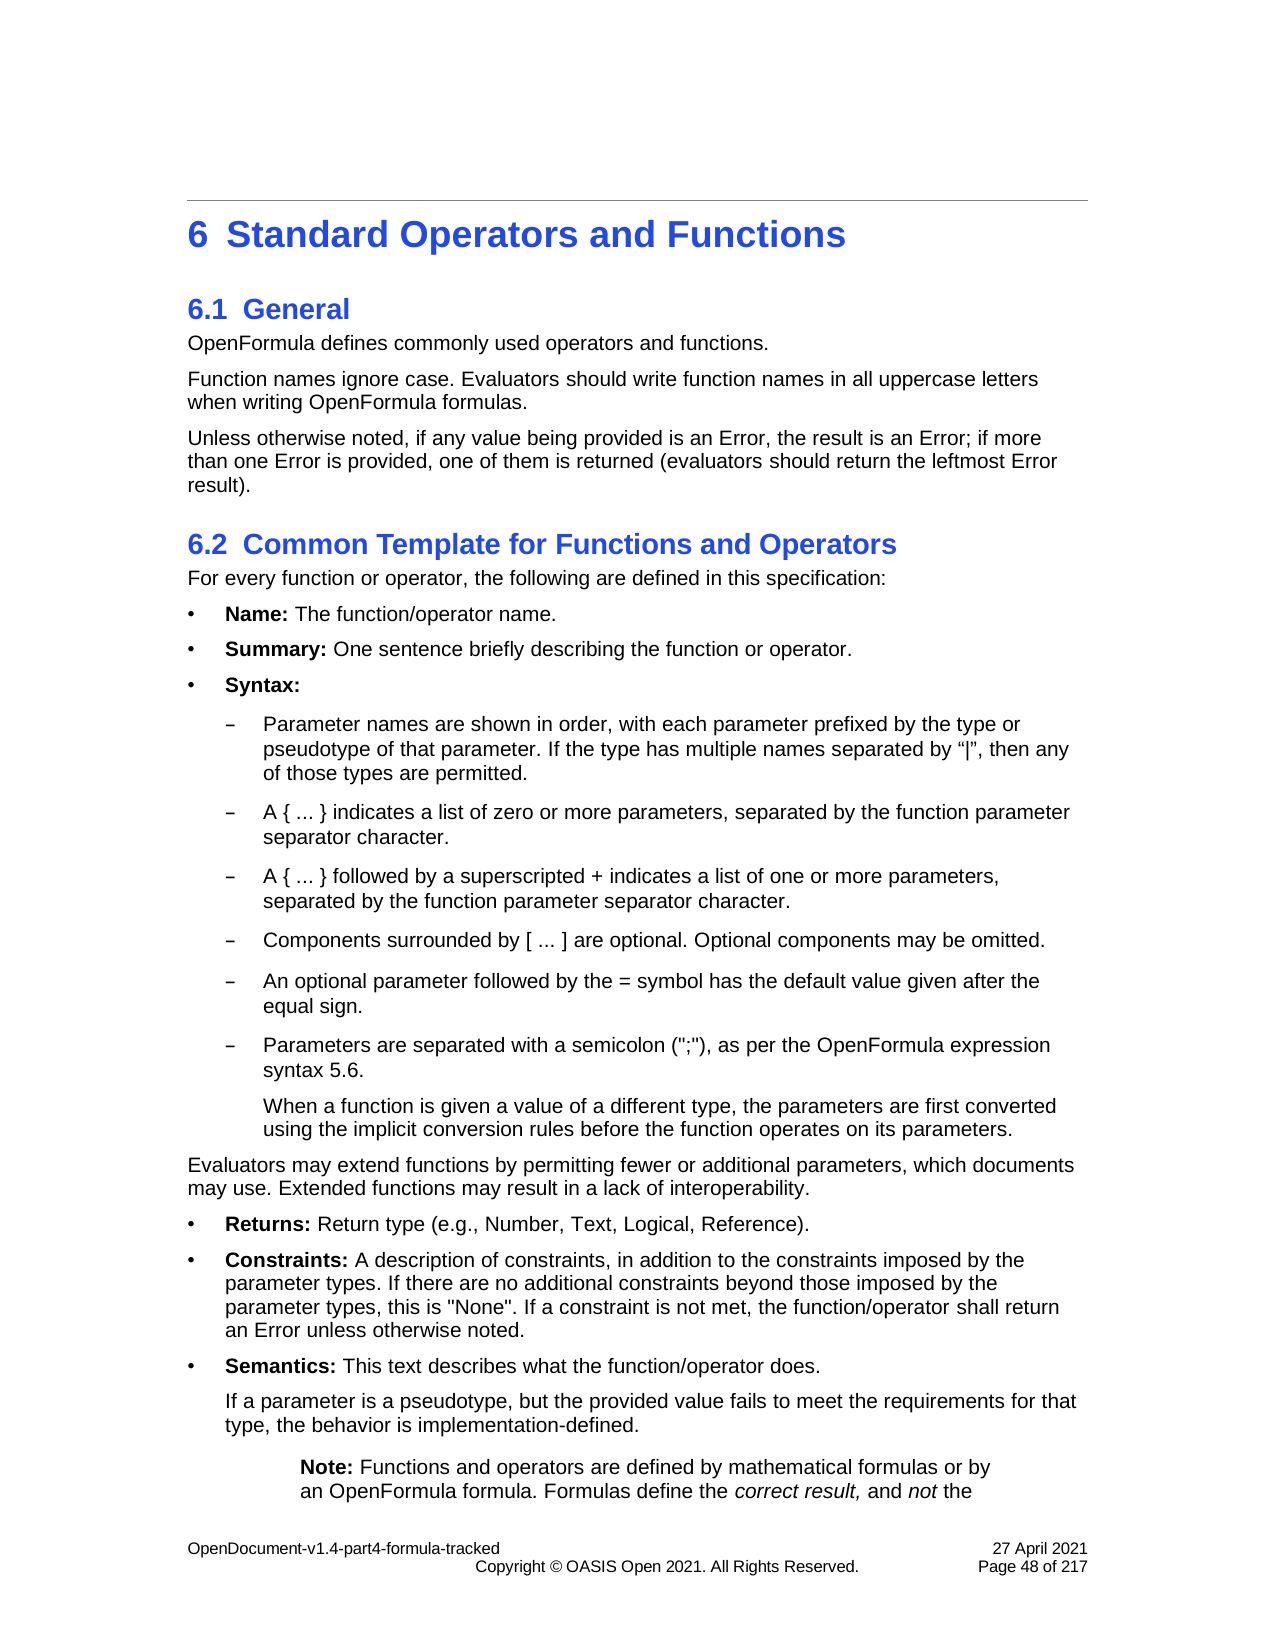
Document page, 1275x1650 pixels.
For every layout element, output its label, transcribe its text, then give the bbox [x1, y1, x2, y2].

list Returns: Return type (e.g., Number, Text, Logical, Reference). [187, 1212, 1088, 1236]
subtitle General [187, 293, 1088, 326]
list Name: The function/operator name. [187, 602, 1088, 626]
list Parameters are separated with a semicolon (";"), as per the OpenFormula expression syntax 5.6. [225, 1030, 1088, 1082]
list Note: Functions and operators are defined by mathematical formulas or by an OpenFormula formula. Formulas define the correct result, and not the [262, 1456, 1013, 1503]
list Constraints: A description of constraints, in addition to the constraints imposed by the parameter types. If there are no additional constraints beyond those imposed by the parameter types, this is "None". If a constraint is not met, the function/operator shall return an Error unless otherwise noted. [187, 1248, 1088, 1342]
list Parameter names are shown in order, with each parameter prefixed by the type or pseudotype of that parameter. If the type has multiple names separated by “|”, then any of those types are permitted. [225, 709, 1088, 785]
list An optional parameter followed by the = symbol has the default value given after the equal sign. [225, 966, 1088, 1018]
text Unless otherwise noted, if any value being provided is an Error, the result is an Error; if more than one Error is provided, one of them is returned (evaluators should return the leftmost Error result). [187, 426, 1088, 497]
list A { ... } followed by a superscripted + indicates a list of one or more parameters, separated by the function parameter separator character. [225, 861, 1088, 913]
list A { ... } indicates a list of zero or more parameters, separated by the function parameter separator character. [225, 797, 1088, 849]
list Summary: One sentence briefly describing the function or operator. [187, 638, 1088, 661]
list Components surrounded by [ ... ] are optional. Optional components may be omitted. [225, 925, 1088, 954]
list Syntax: [187, 673, 1088, 697]
subtitle Standard Operators and Functions [187, 201, 1088, 256]
text Evaluators may extend functions by permitting fewer or additional parameters, which documents may use. Extended functions may result in a lack of interoperability. [187, 1153, 1088, 1200]
list Semantics: This text describes what the function/operator does. [187, 1354, 1088, 1378]
list When a function is given a value of a different type, the parameters are first converted using the implicit conversion rules before the function operates on its parameters. [225, 1094, 1088, 1141]
text Function names ignore case. Evaluators should write function names in all uppercase letters when writing OpenFormula formulas. [187, 367, 1088, 414]
list If a parameter is a pseudotype, but the provided value fails to meet the requirements for that type, the behavior is implementation-defined. [187, 1390, 1088, 1437]
text For every function or operator, the following are defined in this specification: [187, 567, 1088, 590]
text OpenFormula defines commonly used operators and functions. [187, 332, 1088, 355]
subtitle Common Template for Functions and Operators [187, 528, 1088, 561]
